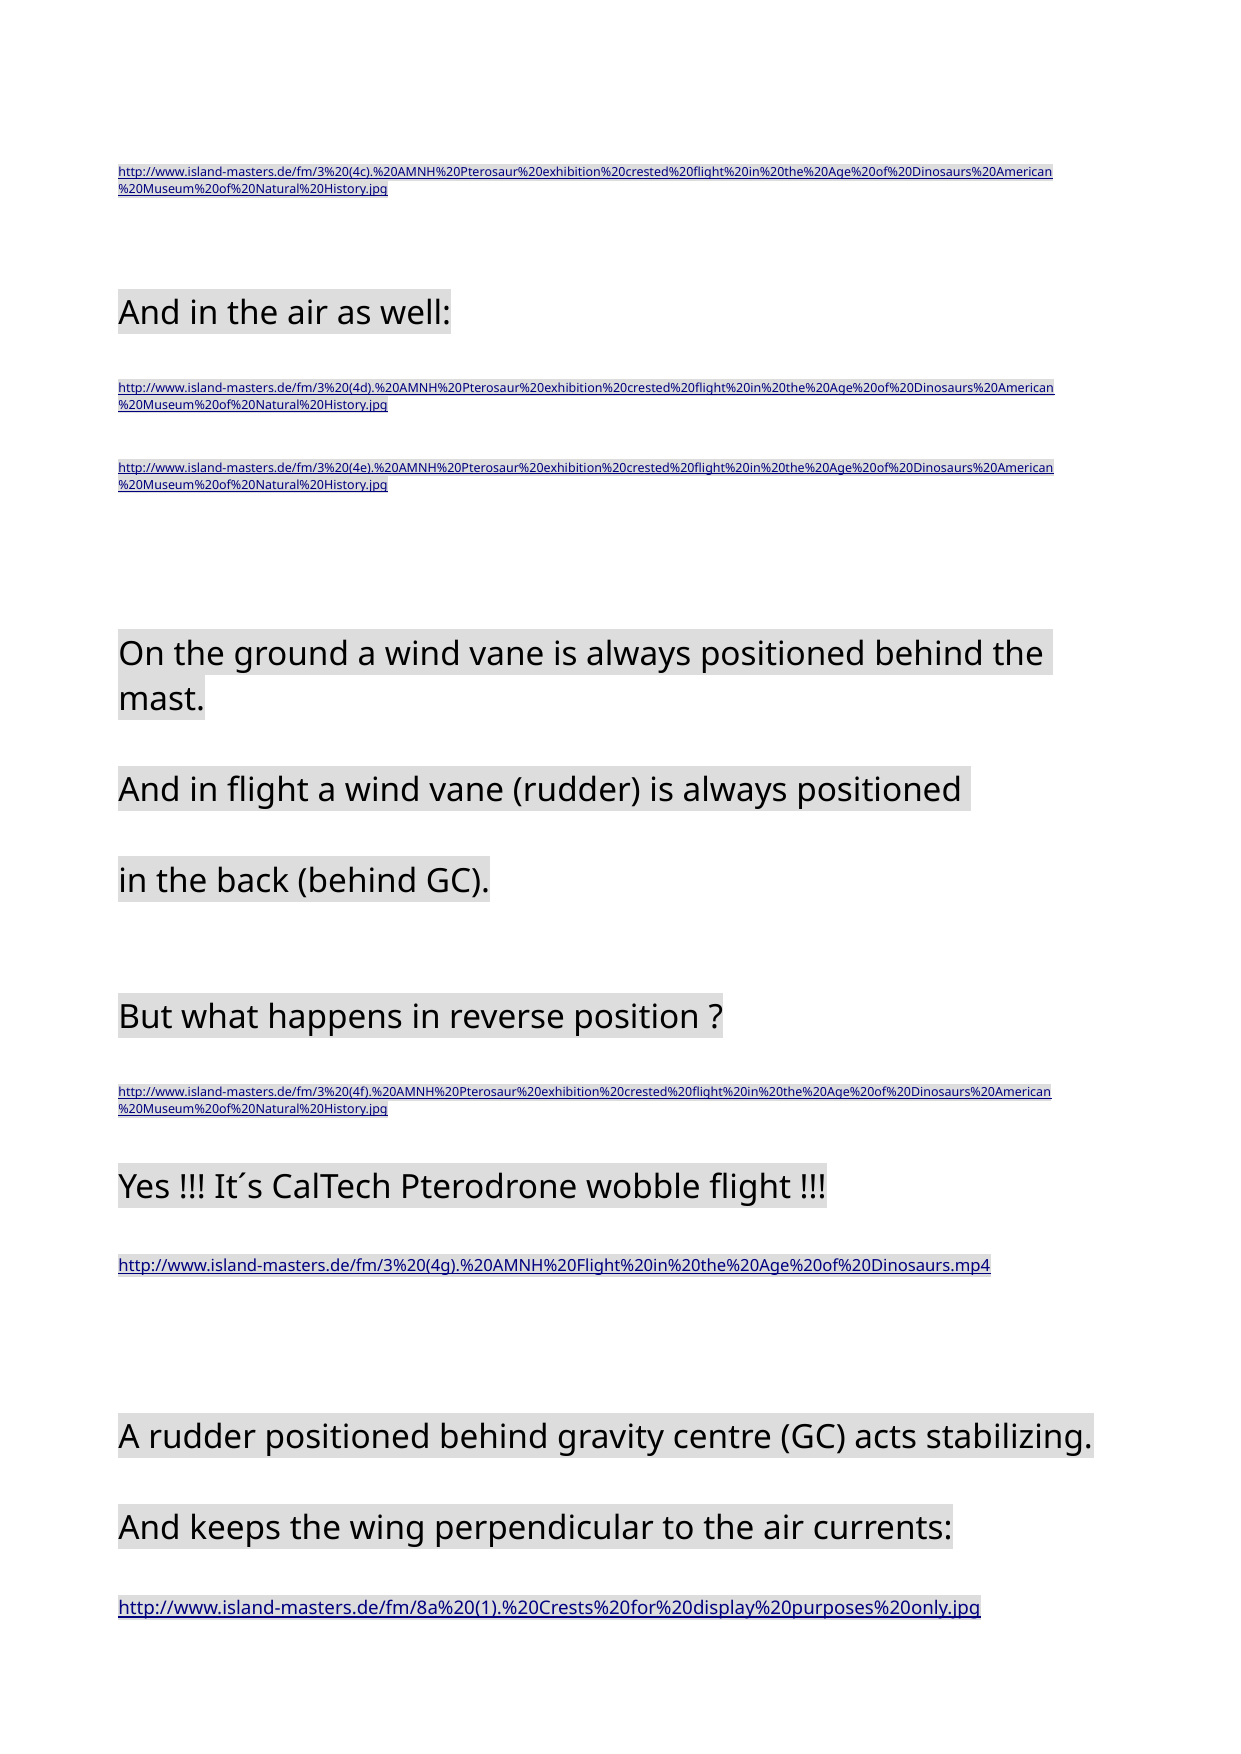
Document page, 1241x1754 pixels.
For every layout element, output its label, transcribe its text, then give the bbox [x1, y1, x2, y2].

text http://www.island-masters.de/fm/3%20(4g).%20AMNH%20Flight%20in%20the%20Age%20of%20Dinosaurs.mp4 [118, 1254, 1122, 1277]
text Yes !!! It´s CalTech Pterodrone wobble flight !!! [118, 1163, 1122, 1208]
text http://www.island-masters.de/fm/3%20(4f).%20AMNH%20Pterosaur%20exhibition%20crested%20flight%20in%20the%20Age%20of%20Dinosaurs%20American%20Museum%20of%20Natural%20History.jpg [118, 1083, 1122, 1118]
text http://www.island-masters.de/fm/3%20(4c).%20AMNH%20Pterosaur%20exhibition%20crested%20flight%20in%20the%20Age%20of%20Dinosaurs%20American%20Museum%20of%20Natural%20History.jpg [118, 163, 1122, 198]
text A rudder positioned behind gravity centre (GC) acts stabilizing. [118, 1413, 1122, 1458]
text And keeps the wing perpendicular to the air currents: [118, 1504, 1122, 1549]
text http://www.island-masters.de/fm/3%20(4d).%20AMNH%20Pterosaur%20exhibition%20crested%20flight%20in%20the%20Age%20of%20Dinosaurs%20American%20Museum%20of%20Natural%20History.jpg [118, 379, 1122, 413]
text http://www.island-masters.de/fm/8a%20(1).%20Crests%20for%20display%20purposes%20only.jpg [118, 1594, 1122, 1620]
text But what happens in reverse position ? [118, 993, 1122, 1038]
text http://www.island-masters.de/fm/3%20(4e).%20AMNH%20Pterosaur%20exhibition%20crested%20flight%20in%20the%20Age%20of%20Dinosaurs%20American%20Museum%20of%20Natural%20History.jpg [118, 459, 1122, 493]
text And in flight a wind vane (rudder) is always positioned [118, 766, 1122, 811]
text On the ground a wind vane is always positioned behind the mast. [118, 629, 1122, 720]
text And in the air as well: [118, 288, 1122, 334]
text in the back (behind GC). [118, 856, 1122, 902]
